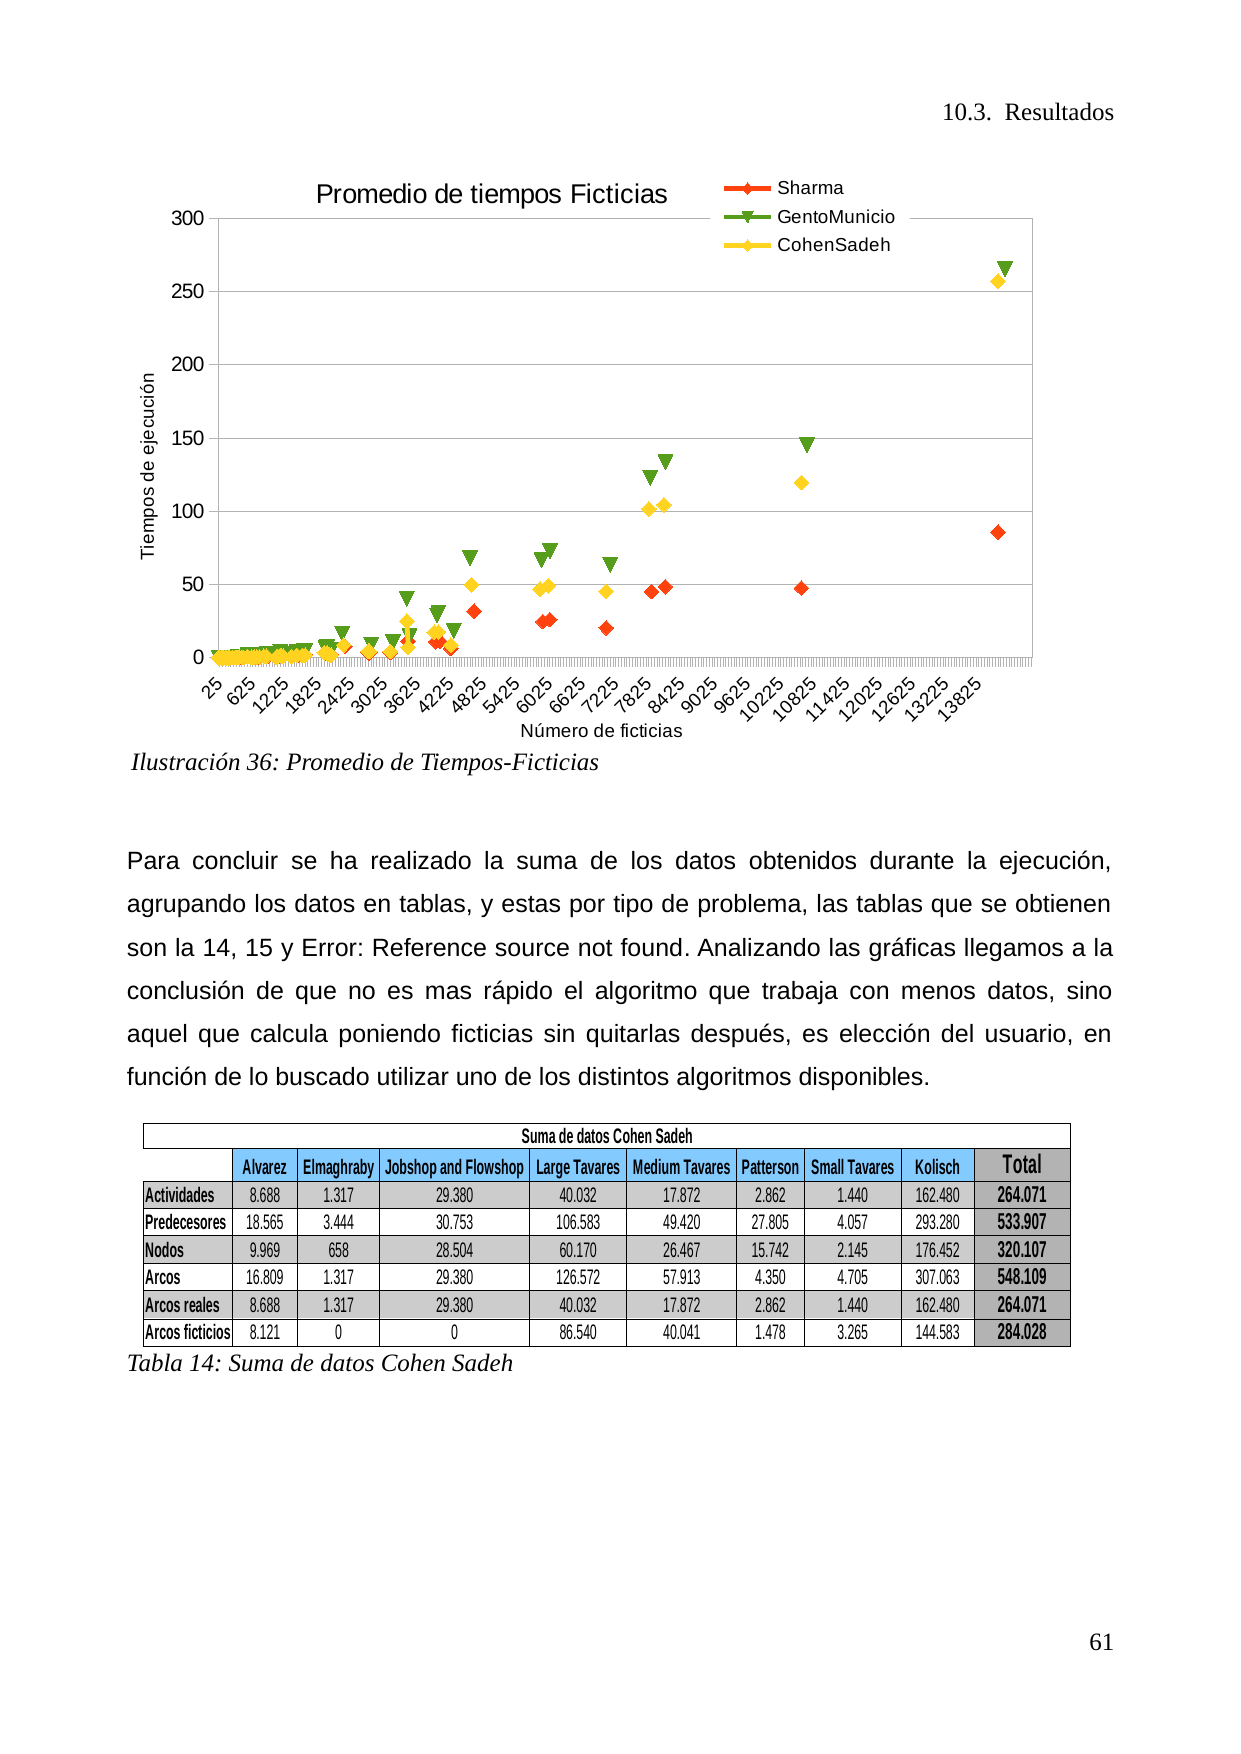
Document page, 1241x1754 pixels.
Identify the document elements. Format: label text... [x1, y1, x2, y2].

text Ilustración 36: Promedio de Tiempos-Ficticias [131, 748, 1110, 776]
text Tabla 14: Suma de datos Cohen Sadeh [127, 1117, 1125, 1377]
text Para concluir se ha realizado la suma de los datos obtenidos durante la ejecución, agrupando los datos en tablas, y estas por tipo de problema, las tablas que se obtienen son la 14, 15 y Error: Reference source not found. Analizando las gráficas llegamos a la conclusión de que no es mas rápido el algoritmo que trabaja con menos datos, sino aquel que calcula poniendo ficticias sin quitarlas después, es elección del usuario, en función de lo buscado utilizar uno de los distintos algoritmos disponibles. [127, 846, 1114, 1091]
